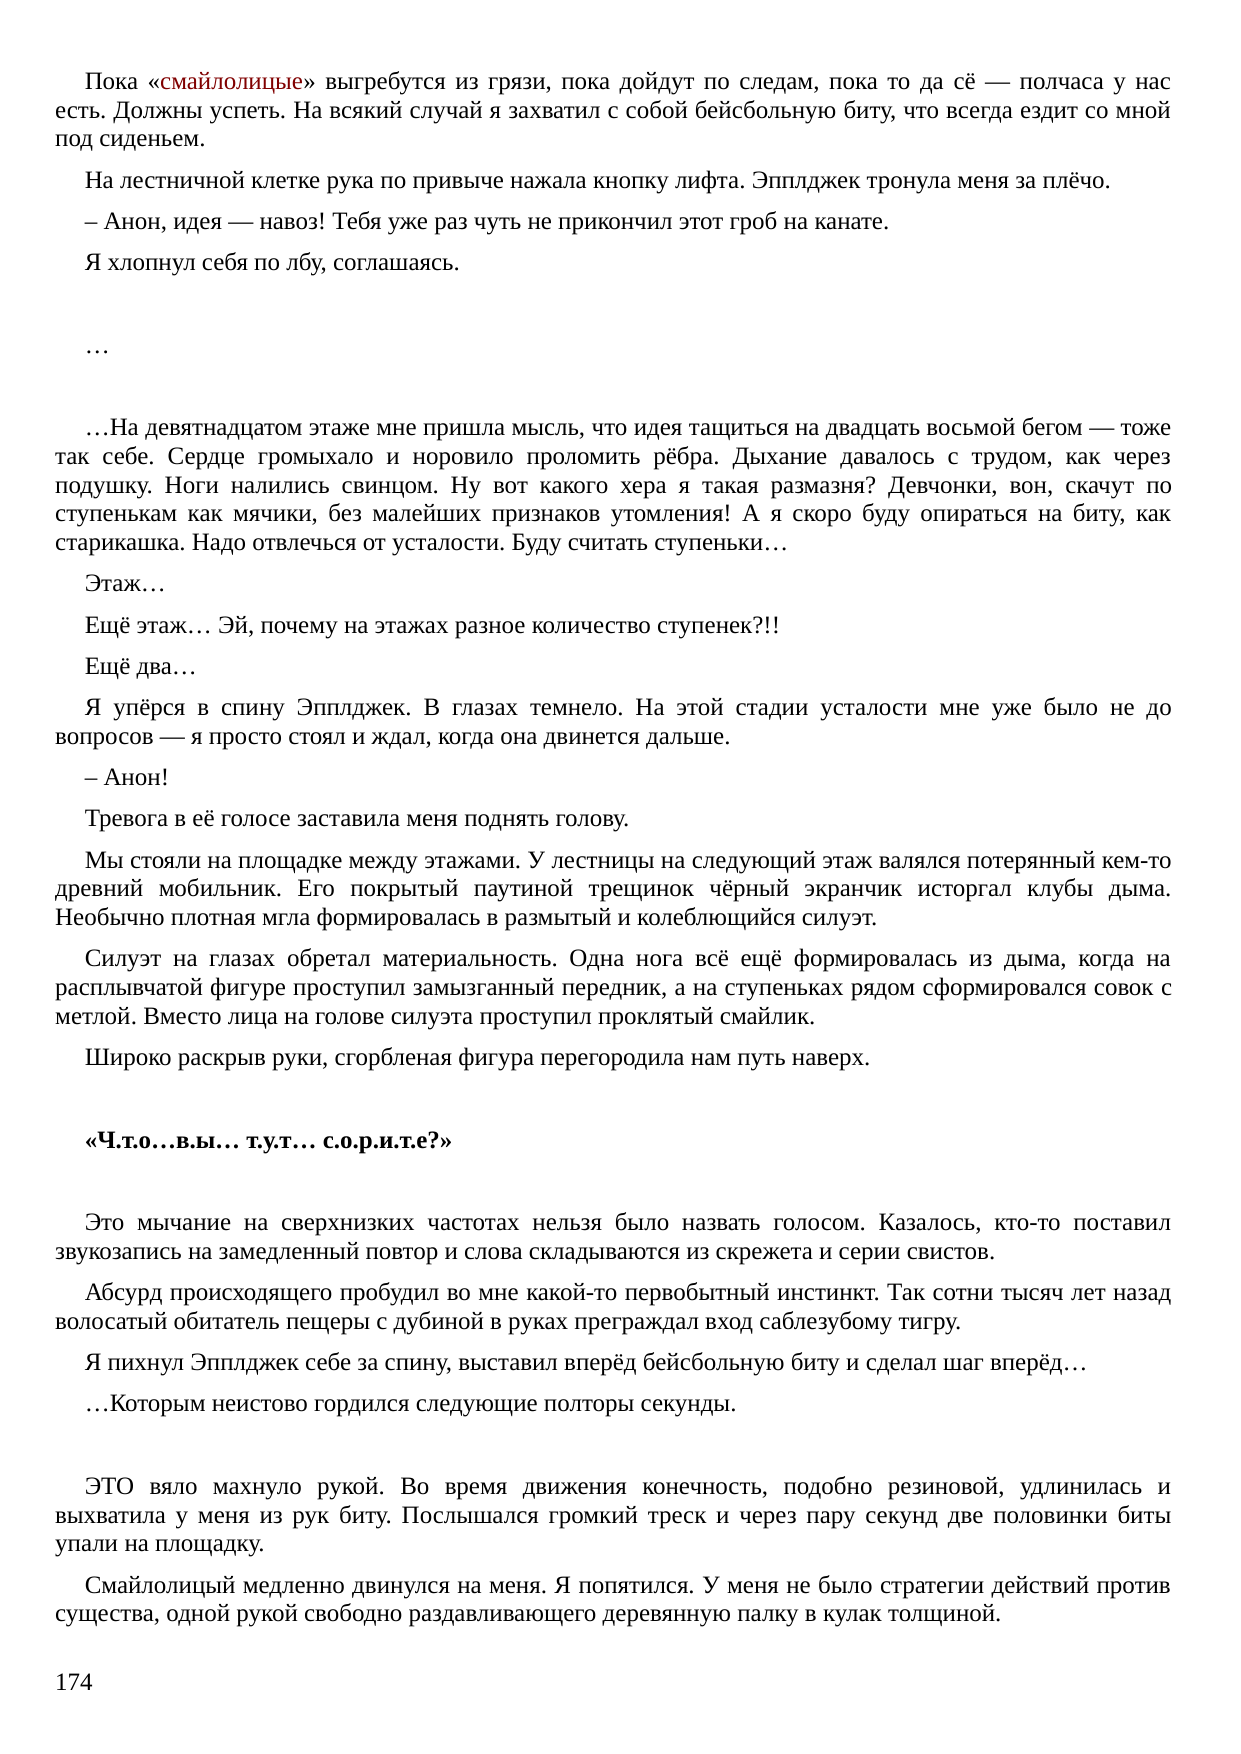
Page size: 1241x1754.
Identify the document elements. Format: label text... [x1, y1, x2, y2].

text … [55, 330, 1173, 358]
text Тревога в её голосе заставила меня поднять голову. [55, 803, 1173, 832]
text Силуэт на глазах обретал материальность. Одна нога всё ещё формировалась из дыма, когда на расплывчатой фигуре проступил замызганный передник, а на ступеньках рядом сформировался совок с метлой. Вместо лица на голове силуэта проступил проклятый смайлик. [55, 943, 1173, 1030]
text Я пихнул Эпплджек себе за спину, выставил вперёд бейсбольную биту и сделал шаг вперёд… [55, 1347, 1173, 1376]
text – Анон! [55, 762, 1173, 791]
text …На девятнадцатом этаже мне пришла мысль, что идея тащиться на двадцать восьмой бегом — тоже так себе. Сердце громыхало и норовило проломить рёбра. Дыхание давалось с трудом, как через подушку. Ноги налились свинцом. Ну вот какого хера я такая размазня? Девчонки, вон, скачут по ступенькам как мячики, без малейших признаков утомления! А я скоро буду опираться на биту, как старикашка. Надо отвлечься от усталости. Буду считать ступеньки… [55, 412, 1173, 556]
text Абсурд происходящего пробудил во мне какой-то первобытный инстинкт. Так сотни тысяч лет назад волосатый обитатель пещеры с дубиной в руках преграждал вход саблезубому тигру. [55, 1277, 1173, 1335]
text Я хлопнул себя по лбу, соглашаясь. [55, 247, 1173, 276]
text Мы стояли на площадке между этажами. У лестницы на следующий этаж валялся потерянный кем-то древний мобильник. Его покрытый паутиной трещинок чёрный экранчик исторгал клубы дыма. Необычно плотная мгла формировалась в размытый и колеблющийся силуэт. [55, 845, 1173, 931]
text Я упёрся в спину Эпплджек. В глазах темнело. На этой стадии усталости мне уже было не до вопросов — я просто стоял и ждал, когда она двинется дальше. [55, 692, 1173, 750]
text Ещё этаж… Эй, почему на этажах разное количество ступенек?!! [55, 610, 1173, 638]
text На лестничной клетке рука по привыче нажала кнопку лифта. Эпплджек тронула меня за плёчо. [55, 165, 1173, 193]
text «Ч.т.о…в.ы… т.у.т… с.о.р.и.т.е?» [55, 1125, 1173, 1153]
text …Которым неистово гордился следующие полторы секунды. [55, 1388, 1173, 1417]
text Это мычание на сверхнизких частотах нельзя было назвать голосом. Казалось, кто-то поставил звукозапись на замедленный повтор и слова складываются из скрежета и серии свистов. [55, 1207, 1173, 1265]
text – Анон, идея — навоз! Тебя уже раз чуть не прикончил этот гроб на канате. [55, 206, 1173, 235]
text Смайлолицый медленно двинулся на меня. Я попятился. У меня не было стратегии действий против существа, одной рукой свободно раздавливающего деревянную палку в кулак толщиной. [55, 1570, 1173, 1627]
text ЭТО вяло махнуло рукой. Во время движения конечность, подобно резиновой, удлинилась и выхватила у меня из рук биту. Послышался громкий треск и через пару секунд две половинки биты упали на площадку. [55, 1471, 1173, 1557]
text Широко раскрыв руки, сгорбленая фигура перегородила нам путь наверх. [55, 1042, 1173, 1071]
text Ещё два… [55, 651, 1173, 680]
text Пока «смайлолицые» выгребутся из грязи, пока дойдут по следам, пока то да сё — полчаса у нас есть. Должны успеть. На всякий случай я захватил с собой бейсбольную биту, что всегда ездит со мной под сиденьем. [55, 66, 1173, 152]
text Этаж… [55, 568, 1173, 597]
